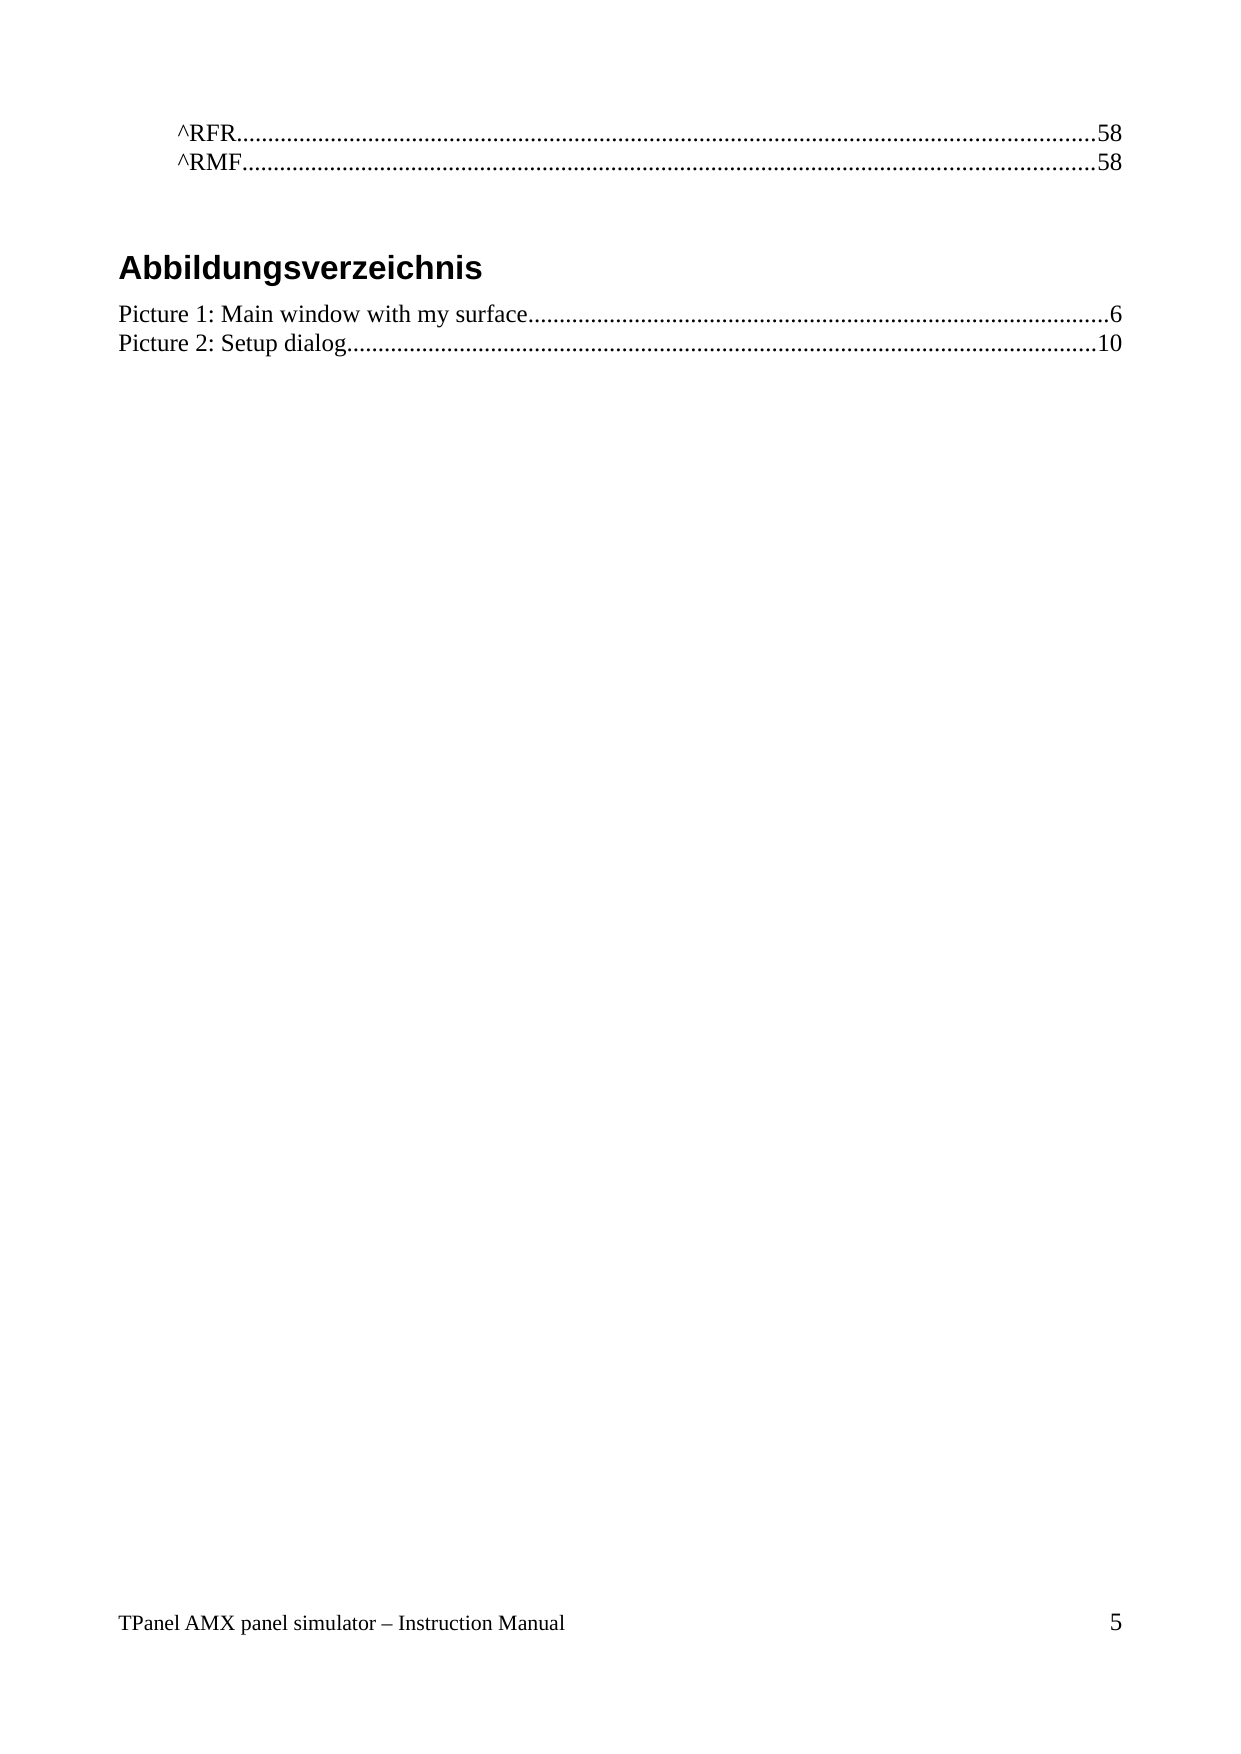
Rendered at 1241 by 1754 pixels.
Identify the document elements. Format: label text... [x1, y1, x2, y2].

text Picture 1: Main window with my surface 6 [118, 299, 1122, 328]
subtitle Abbildungsverzeichnis [118, 248, 1122, 287]
text ^RMF 58 [177, 147, 1122, 176]
text ^RFR 58 [177, 118, 1122, 147]
text Picture 2: Setup dialog 10 [118, 328, 1122, 357]
